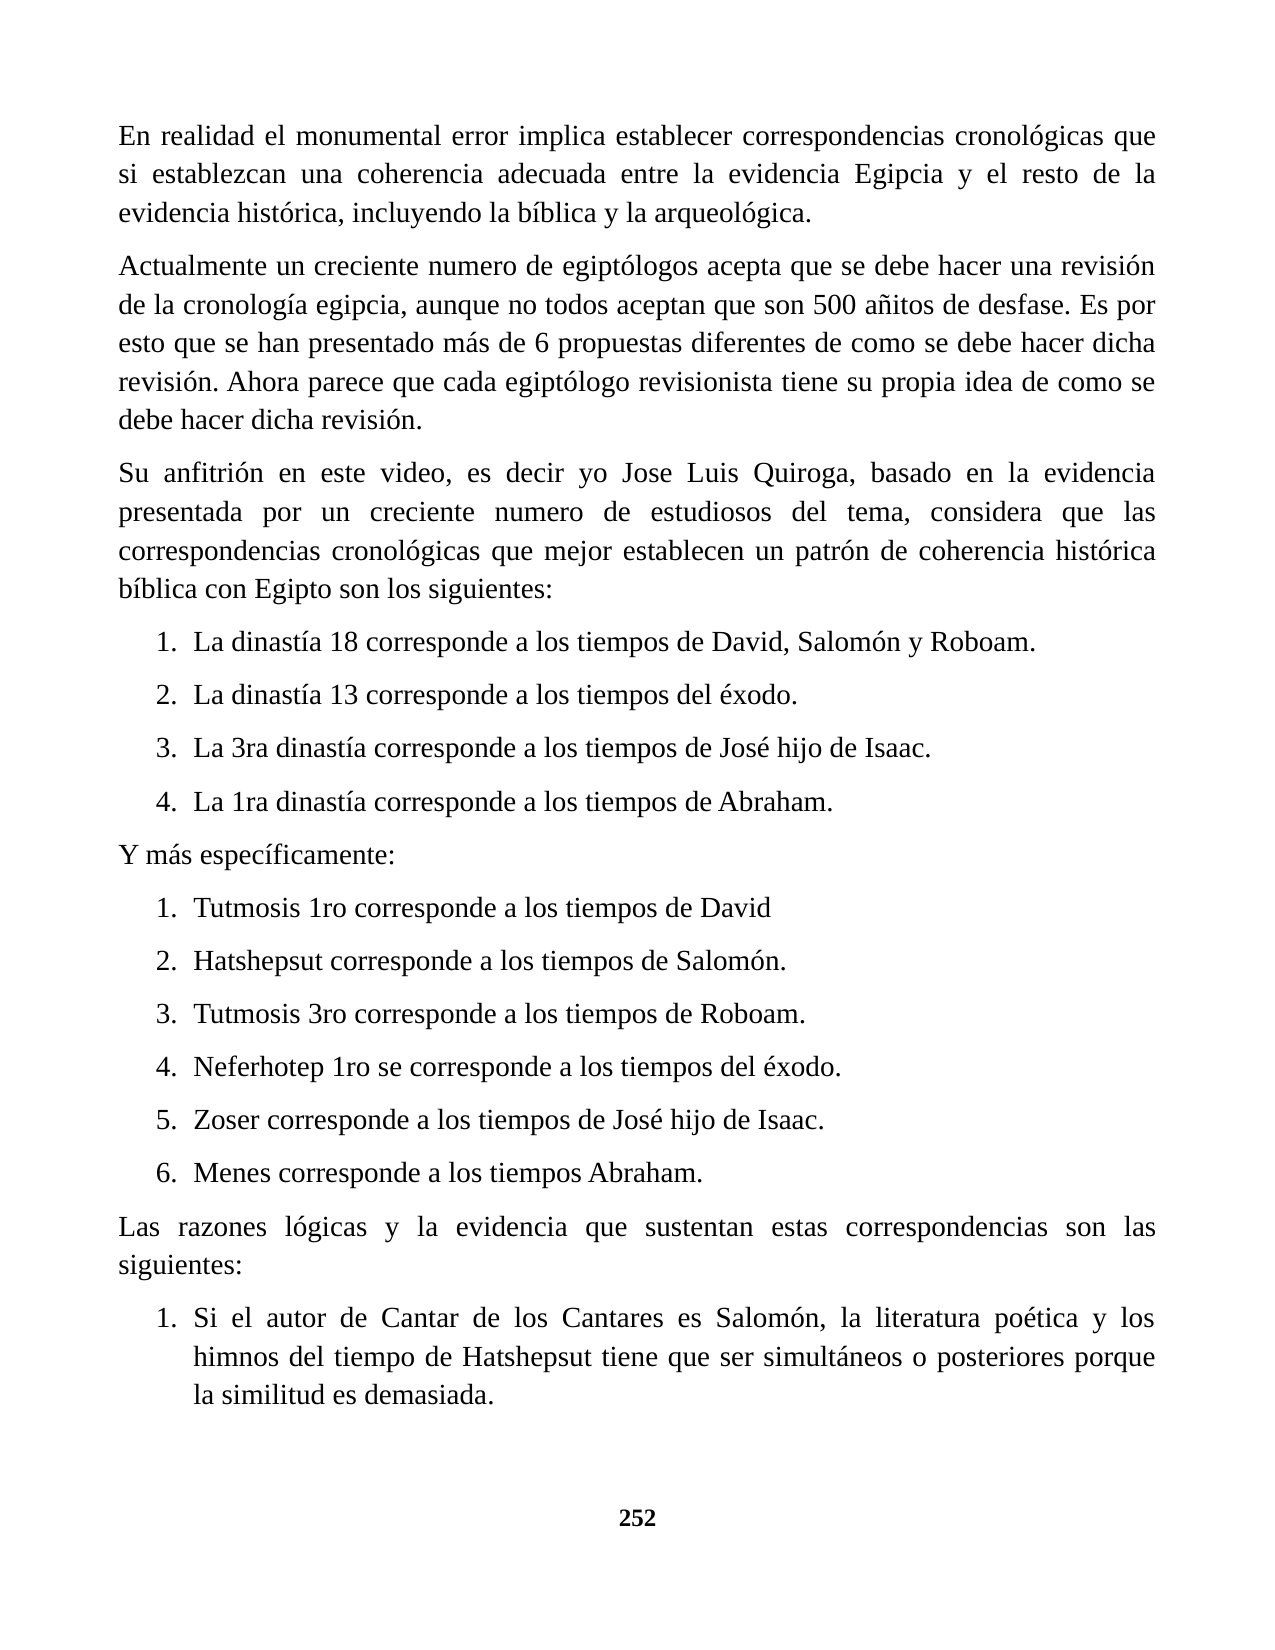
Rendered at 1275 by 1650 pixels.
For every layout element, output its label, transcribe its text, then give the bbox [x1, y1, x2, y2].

list Si el autor de Cantar de los Cantares es Salomón, la literatura poética y los himnos del tiempo de Hatshepsut tiene que ser simultáneos o posteriores porque la similitud es demasiada. [156, 1300, 1157, 1411]
text Y más específicamente: [118, 837, 1157, 870]
list La dinastía 18 corresponde a los tiempos de David, Salomón y Roboam. [156, 624, 1157, 658]
list Tutmosis 1ro corresponde a los tiempos de David [156, 890, 1157, 923]
text Actualmente un creciente numero de egiptólogos acepta que se debe hacer una revisión de la cronología egipcia, aunque no todos aceptan que son 500 añitos de desfase. Es por esto que se han presentado más de 6 propuestas diferentes de como se debe hacer dicha revisión. Ahora parece que cada egiptólogo revisionista tiene su propia idea de como se debe hacer dicha revisión. [118, 248, 1157, 436]
text Su anfitrión en este video, es decir yo Jose Luis Quiroga, basado en la evidencia presentada por un creciente numero de estudiosos del tema, considera que las correspondencias cronológicas que mejor establecen un patrón de coherencia histórica bíblica con Egipto son los siguientes: [118, 456, 1157, 605]
list Hatshepsut corresponde a los tiempos de Salomón. [156, 943, 1157, 977]
list La 1ra dinastía corresponde a los tiempos de Abraham. [156, 784, 1157, 817]
list Tutmosis 3ro corresponde a los tiempos de Roboam. [156, 996, 1157, 1030]
list La 3ra dinastía corresponde a los tiempos de José hijo de Isaac. [156, 731, 1157, 764]
list Zoser corresponde a los tiempos de José hijo de Isaac. [156, 1102, 1157, 1136]
text Las razones lógicas y la evidencia que sustentan estas correspondencias son las siguientes: [118, 1209, 1157, 1281]
list Neferhotep 1ro se corresponde a los tiempos del éxodo. [156, 1049, 1157, 1083]
list Menes corresponde a los tiempos Abraham. [156, 1156, 1157, 1189]
text En realidad el monumental error implica establecer correspondencias cronológicas que si establezcan una coherencia adecuada entre la evidencia Egipcia y el resto de la evidencia histórica, incluyendo la bíblica y la arqueológica. [118, 118, 1157, 229]
list La dinastía 13 corresponde a los tiempos del éxodo. [156, 677, 1157, 711]
